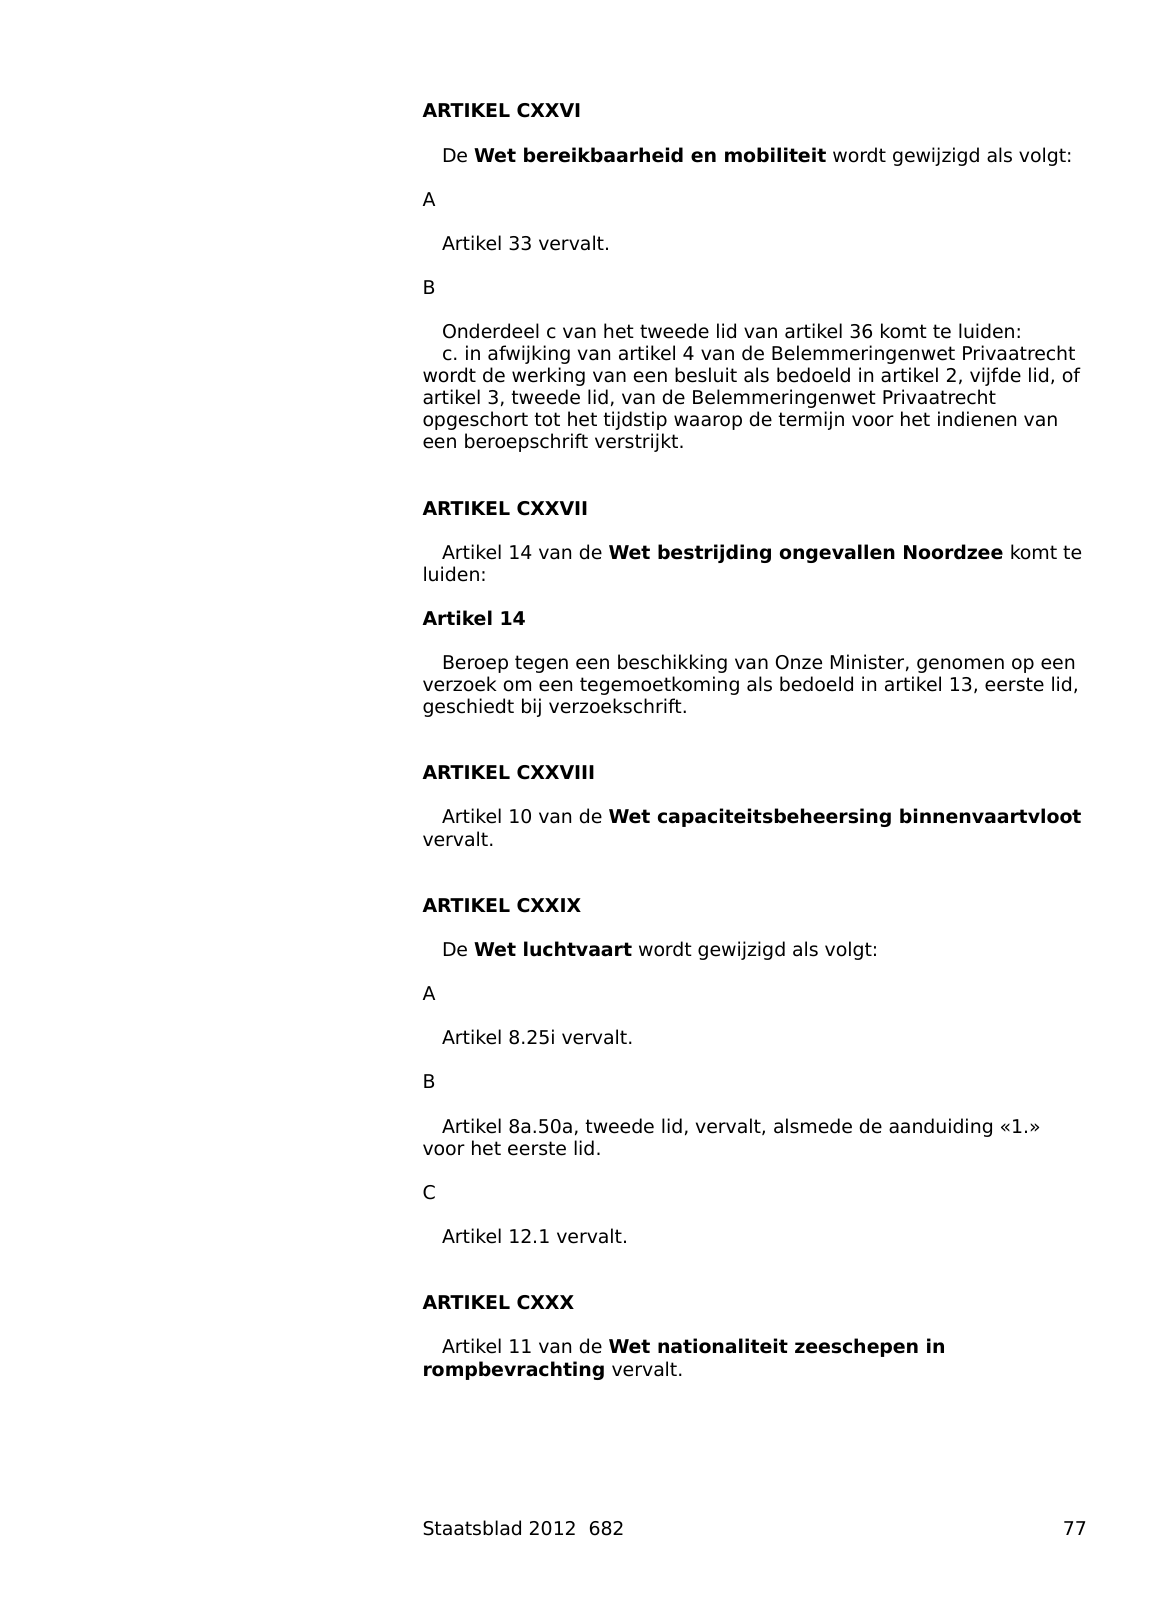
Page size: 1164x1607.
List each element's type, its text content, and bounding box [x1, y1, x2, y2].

text Artikel 8a.50a, tweede lid, vervalt, alsmede de aanduiding «1.» voor het eerste lid. [422, 1116, 1087, 1159]
subtitle ARTIKEL CXXX [422, 1292, 1087, 1314]
subtitle ARTIKEL CXXVI [422, 100, 1087, 122]
text De Wet luchtvaart wordt gewijzigd als volgt: [422, 939, 1087, 961]
text Artikel 14 van de Wet bestrijding ongevallen Noordzee komt te luiden: [422, 542, 1087, 586]
text Artikel 8.25i vervalt. [422, 1027, 1087, 1049]
text A [422, 983, 1087, 1005]
text Onderdeel c van het tweede lid van artikel 36 komt te luiden: [422, 321, 1087, 343]
text c. in afwijking van artikel 4 van de Belemmeringenwet Privaatrecht wordt de werking van een besluit als bedoeld in artikel 2, vijfde lid, of artikel 3, tweede lid, van de Belemmeringenwet Privaatrecht opgeschort tot het tijdstip waarop de termijn voor het indienen van een beroepschrift verstrijkt. [422, 343, 1087, 453]
text De Wet bereikbaarheid en mobiliteit wordt gewijzigd als volgt: [422, 144, 1087, 167]
text B [422, 1071, 1087, 1093]
text Beroep tegen een beschikking van Onze Minister, genomen op een verzoek om een tegemoetkoming als bedoeld in artikel 13, eerste lid, geschiedt bij verzoekschrift. [422, 652, 1087, 718]
text B [422, 277, 1087, 299]
text A [422, 189, 1087, 211]
subtitle ARTIKEL CXXVII [422, 497, 1087, 519]
subtitle ARTIKEL CXXIX [422, 895, 1087, 917]
subtitle ARTIKEL CXXVIII [422, 762, 1087, 784]
text Artikel 12.1 vervalt. [422, 1226, 1087, 1248]
text Artikel 11 van de Wet nationaliteit zeeschepen in rompbevrachting vervalt. [422, 1336, 1087, 1380]
text Artikel 10 van de Wet capaciteitsbeheersing binnenvaartvloot vervalt. [422, 806, 1087, 850]
text Artikel 33 vervalt. [422, 233, 1087, 255]
subtitle Artikel 14 [422, 608, 1087, 630]
text C [422, 1182, 1087, 1204]
